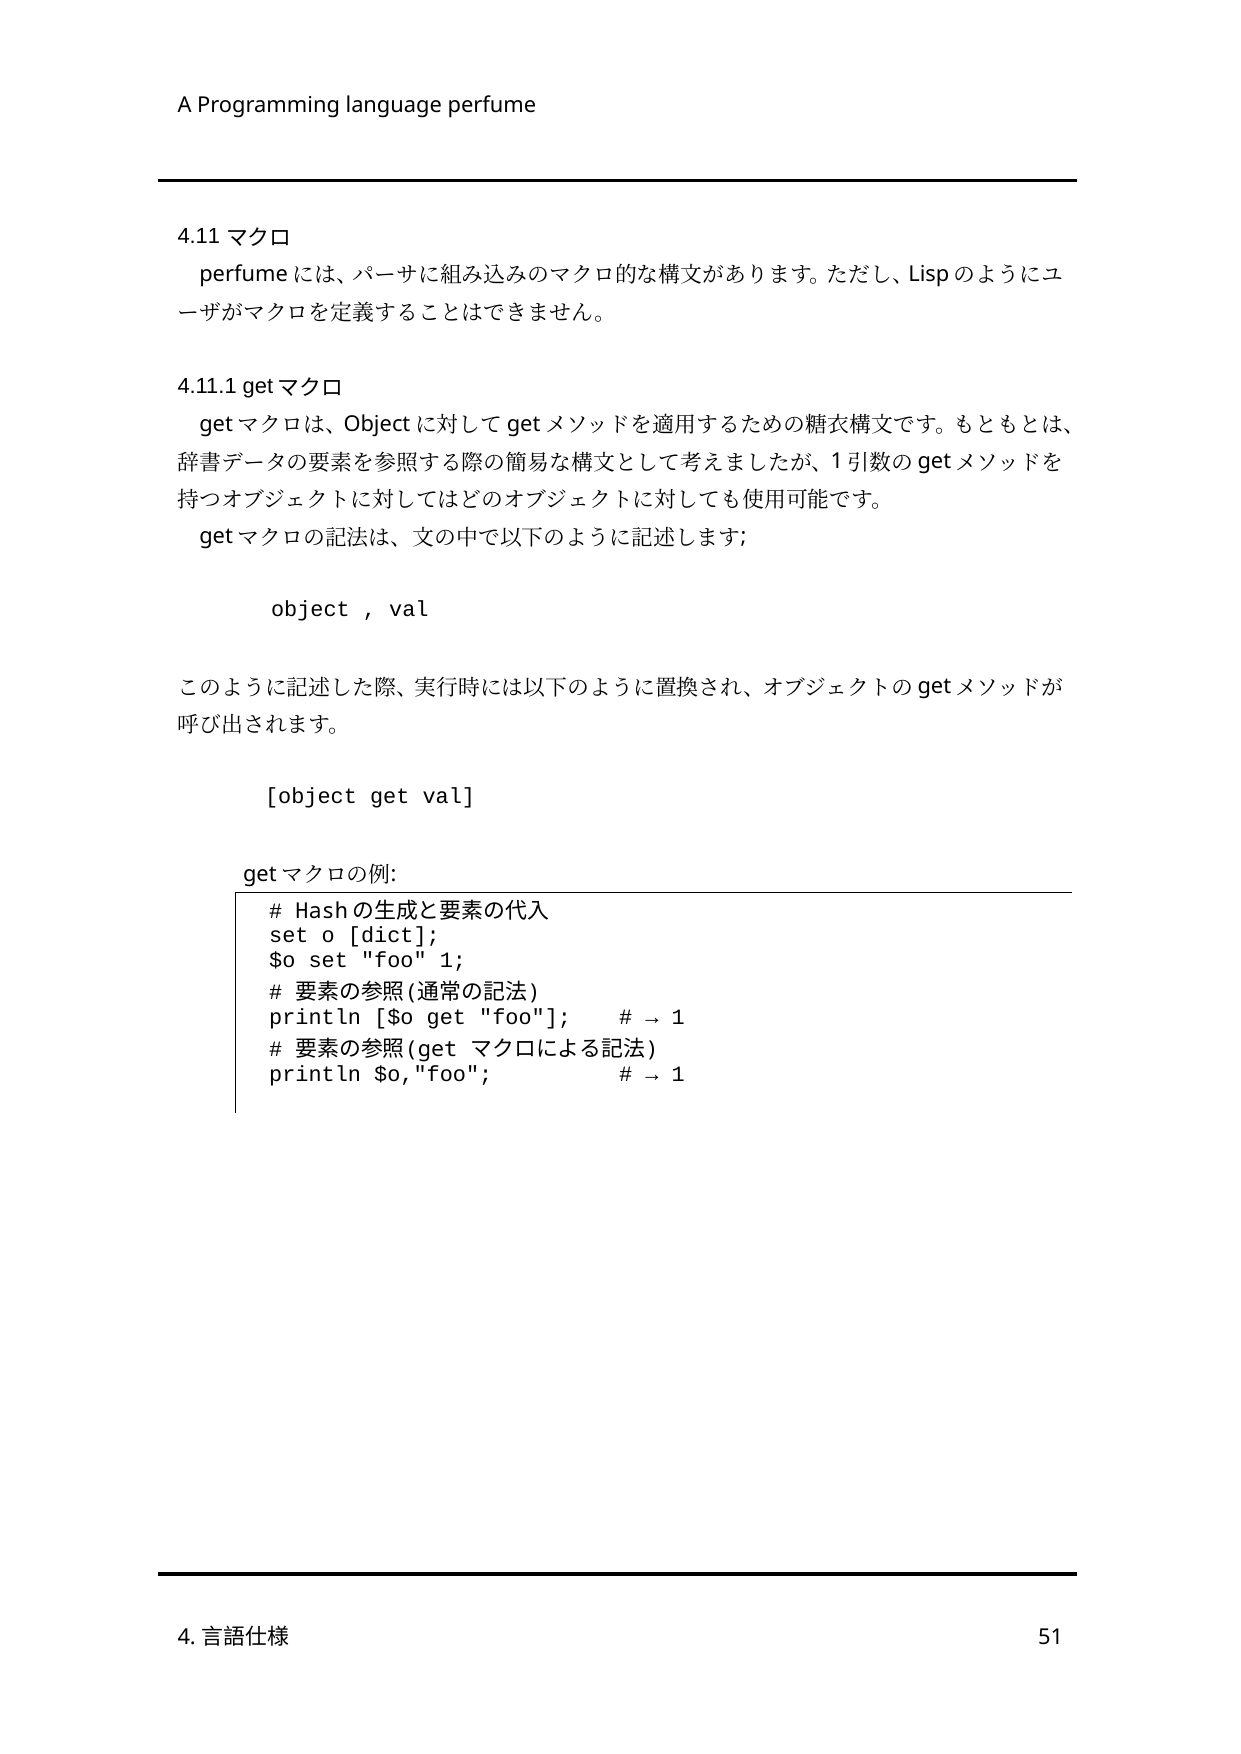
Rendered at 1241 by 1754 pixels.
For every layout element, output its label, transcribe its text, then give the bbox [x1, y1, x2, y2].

text getマクロの記法は、文の中で以下のように記述します; [177, 517, 1063, 554]
text このように記述した際、実行時には以下のように置換され、オブジェクトのgetメソッドが呼び出されます。 [177, 667, 1063, 742]
text getマクロの例: [243, 854, 1063, 892]
table_header # Hashの生成と要素の代入 set o [dict]; $o set "foo" 1; # 要素の参照(通常の記法) println [$o get "foo"]; # → 1 # 要素の参照(get マクロによる記法) println $o,"foo"; # → 1 [236, 893, 1072, 1113]
subtitle 4.11.1 getマクロ [177, 367, 1063, 404]
text getマクロは、Objectに対してgetメソッドを適用するための糖衣構文です。もともとは、辞書データの要素を参照する際の簡易な構文として考えましたが、1引数のgetメソッドを持つオブジェクトに対してはどのオブジェクトに対しても使用可能です。 [177, 404, 1063, 517]
text object , val [177, 592, 1063, 629]
subtitle 4.11 マクロ [177, 217, 1063, 254]
text [object get val] [177, 779, 1063, 817]
text perfumeには、パーサに組み込みのマクロ的な構文があります。ただし、Lispのようにユーザがマクロを定義することはできません。 [177, 254, 1063, 329]
